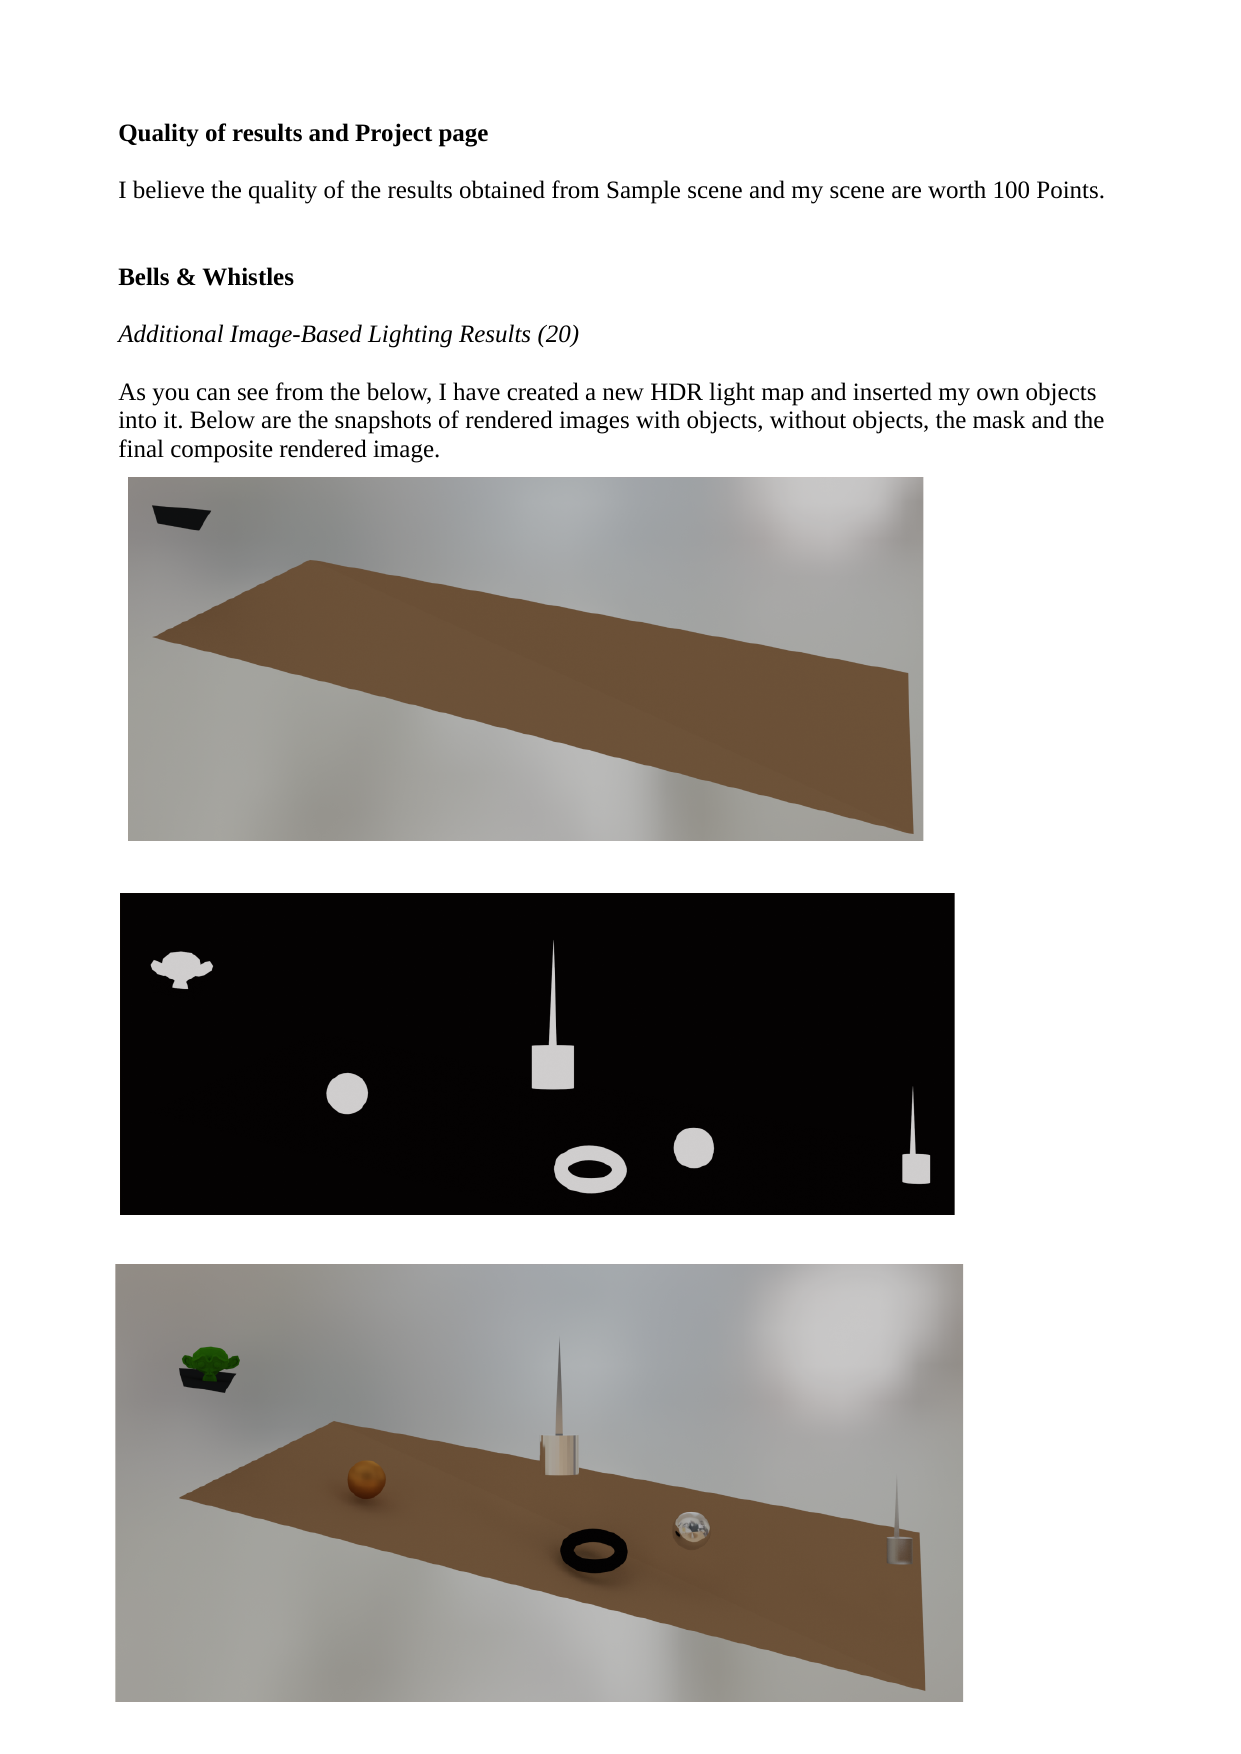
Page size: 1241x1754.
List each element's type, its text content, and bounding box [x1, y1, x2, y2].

text As you can see from the below, I have created a new HDR light map and inserted my own objects into it. Below are the snapshots of rendered images with objects, without objects, the mask and the final composite rendered image. [118, 377, 1122, 463]
text Bells & Whistles [118, 262, 1122, 291]
text I believe the quality of the results obtained from Sample scene and my scene are worth 100 Points. [118, 176, 1122, 204]
text Quality of results and Project page [118, 118, 1122, 147]
text Additional Image-Based Lighting Results (20) [118, 319, 1122, 348]
picture [115, 1264, 964, 1702]
picture [120, 893, 955, 1215]
picture [128, 477, 924, 841]
